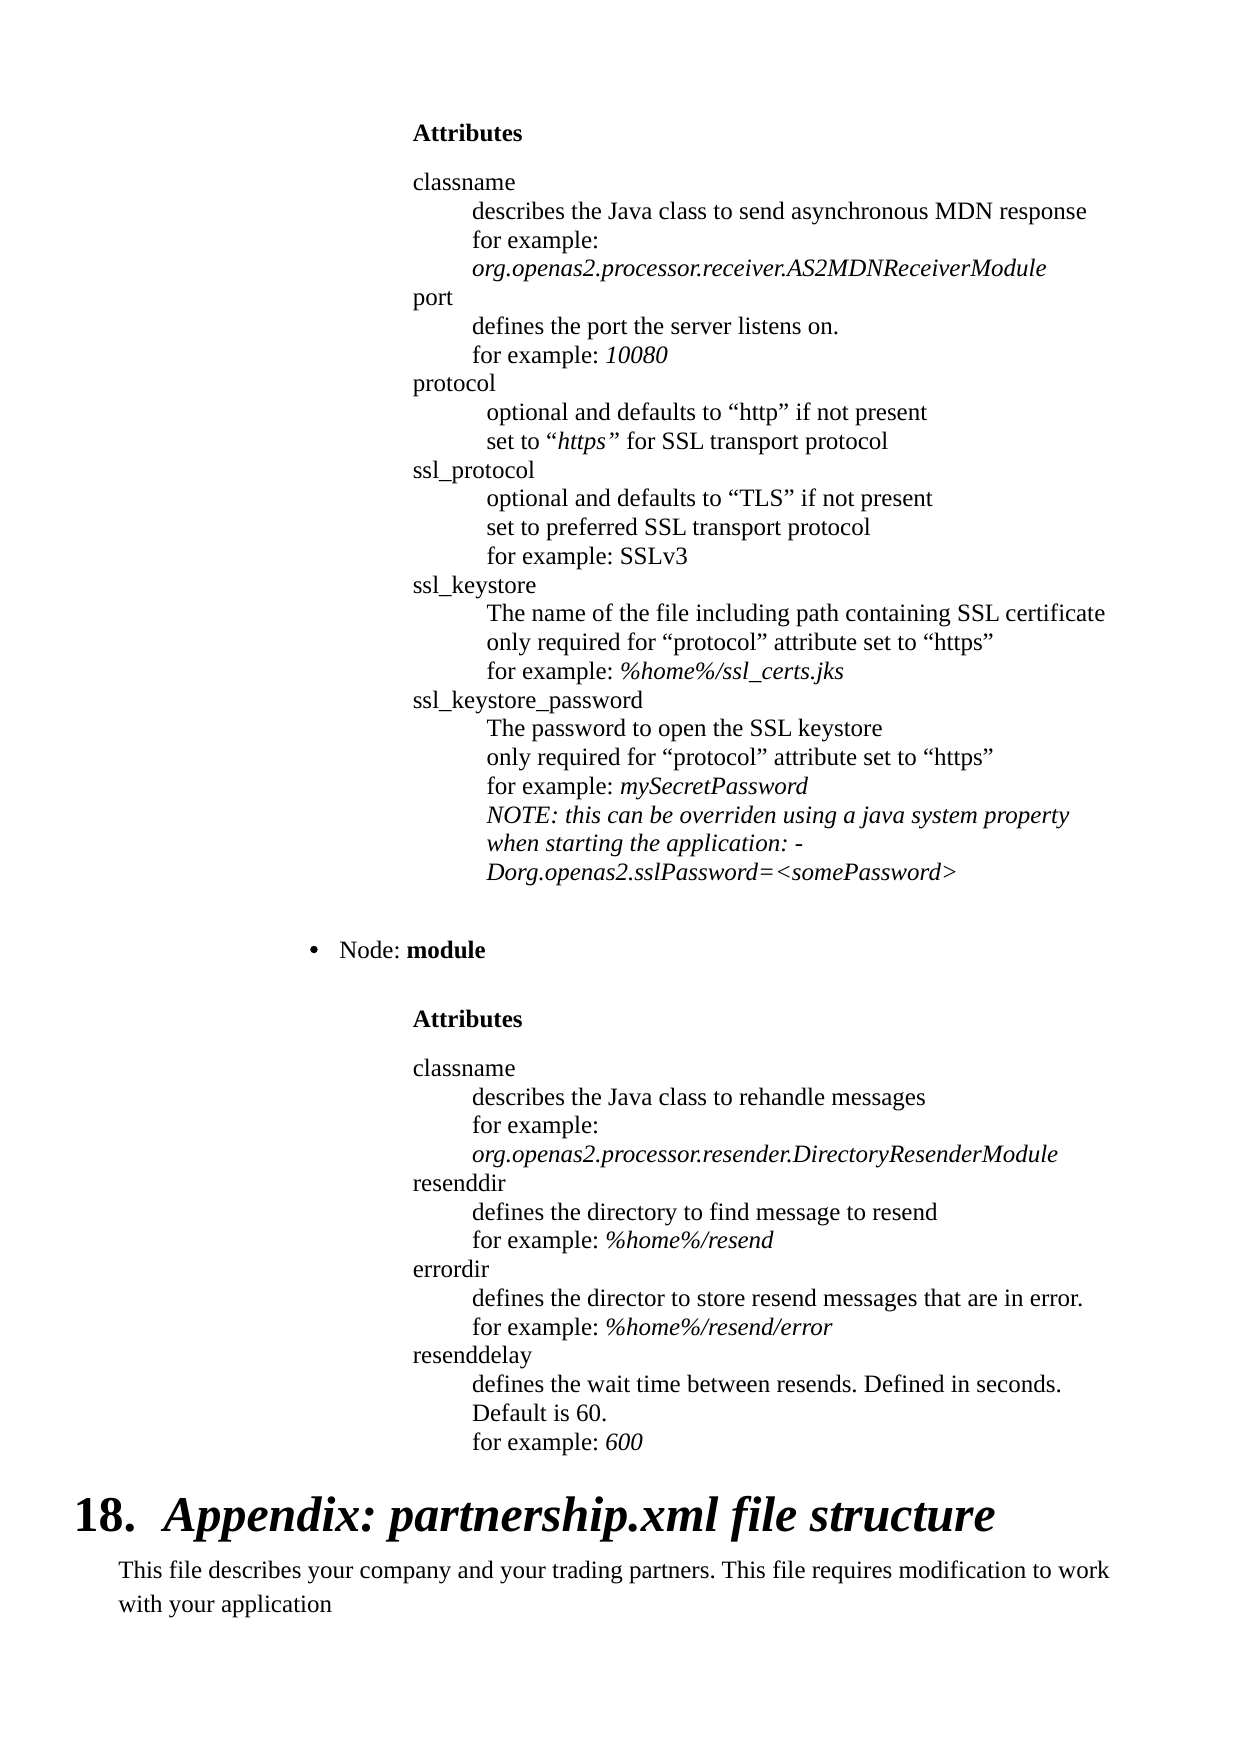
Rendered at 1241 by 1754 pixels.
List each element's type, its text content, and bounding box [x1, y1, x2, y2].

list defines the wait time between resends. Defined in seconds. Default is 60. for example: 600 [442, 1369, 1122, 1456]
list Attributes [383, 969, 1122, 1033]
subtitle errordir [383, 1254, 1122, 1283]
subtitle ssl_keystore_password [383, 685, 1122, 713]
subtitle only required for “protocol” attribute set to “https” [457, 742, 1122, 771]
subtitle port [383, 282, 1122, 311]
subtitle resenddir [383, 1168, 1122, 1197]
list Attributes [383, 118, 1122, 147]
subtitle optional and defaults to “TLS” if not present [457, 483, 1122, 512]
subtitle ssl_keystore [383, 570, 1122, 598]
subtitle optional and defaults to “http” if not present [457, 397, 1122, 426]
list for example: SSLv3 [457, 541, 1122, 570]
list describes the Java class to rehandle messages for example: org.openas2.processor.resender.DirectoryResenderModule [442, 1082, 1122, 1168]
subtitle The name of the file including path containing SSL certificate [457, 598, 1122, 627]
subtitle Appendix: partnership.xml file structure [73, 1485, 1122, 1542]
list defines the directory to find message to resend for example: %home%/resend [442, 1197, 1122, 1254]
text This file describes your company and your trading partners. This file requires modification to work with your application [118, 1555, 1122, 1618]
list set to preferred SSL transport protocol [457, 512, 1122, 541]
subtitle classname [383, 1053, 1122, 1082]
subtitle The password to open the SSL keystore [457, 713, 1122, 742]
subtitle classname [383, 167, 1122, 196]
subtitle ssl_protocol [383, 455, 1122, 483]
list describes the Java class to send asynchronous MDN response for example: org.openas2.processor.receiver.AS2MDNReceiverModule [442, 196, 1122, 282]
subtitle resenddelay [383, 1341, 1122, 1369]
list NOTE: this can be overriden using a java system property when starting the application: -Dorg.openas2.sslPassword=<somePassword> [457, 800, 1122, 886]
subtitle only required for “protocol” attribute set to “https” [457, 627, 1122, 656]
list for example: %home%/ssl_certs.jks [457, 656, 1122, 685]
list for example: mySecretPassword [457, 771, 1122, 800]
subtitle protocol [383, 368, 1122, 397]
list Node: module [309, 935, 1122, 964]
list set to “https” for SSL transport protocol [457, 426, 1122, 455]
list defines the port the server listens on. for example: 10080 [442, 311, 1122, 368]
list defines the director to store resend messages that are in error. for example: %home%/resend/error [442, 1283, 1122, 1341]
